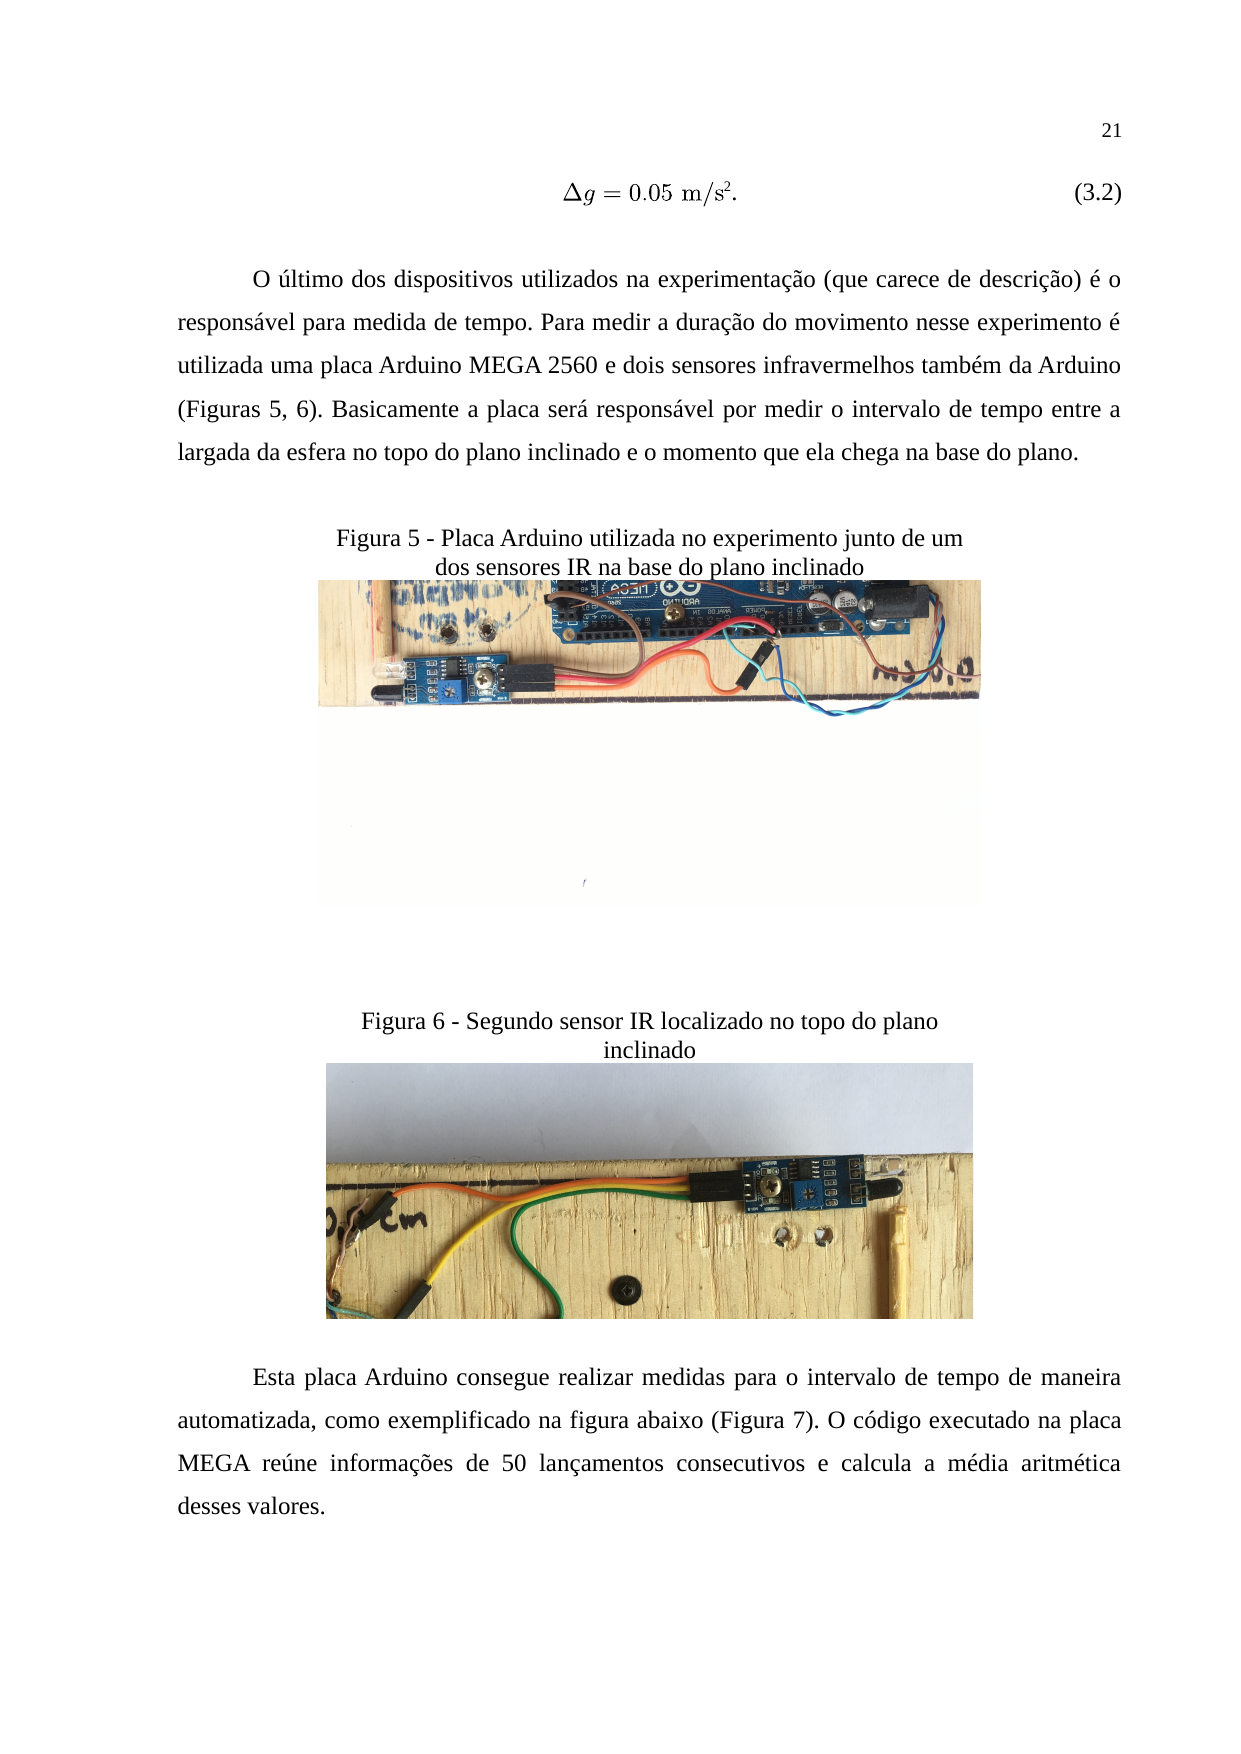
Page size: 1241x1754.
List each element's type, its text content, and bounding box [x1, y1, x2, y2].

picture [318, 824, 981, 906]
text Figura 5 - Placa Arduino utilizada no experimento junto de um dos sensores IR na base do plano inclinado [318, 523, 981, 581]
text O último dos dispositivos utilizados na experimentação (que carece de descrição) é o responsável para medida de tempo. Para medir a duração do movimento nesse experimento é utilizada uma placa Arduino MEGA 2560 e dois sensores infravermelhos também da Arduino (Figuras 5, 6). Basicamente a placa será responsável por medir o intervalo de tempo entre a largada da esfera no topo do plano inclinado e o momento que ela chega na base do plano. [177, 264, 1122, 466]
text 2. (3.2) [177, 177, 1122, 207]
text Figura 6 - Segundo sensor IR localizado no topo do plano inclinado [326, 1006, 973, 1064]
picture [422, 1096, 974, 1199]
text Esta placa Arduino consegue realizar medidas para o intervalo de tempo de maneira automatizada, como exemplificado na figura abaixo (Figura 7). O código executado na placa MEGA reúne informações de 50 lançamentos consecutivos e calcula a média aritmética desses valores. [177, 1362, 1122, 1520]
